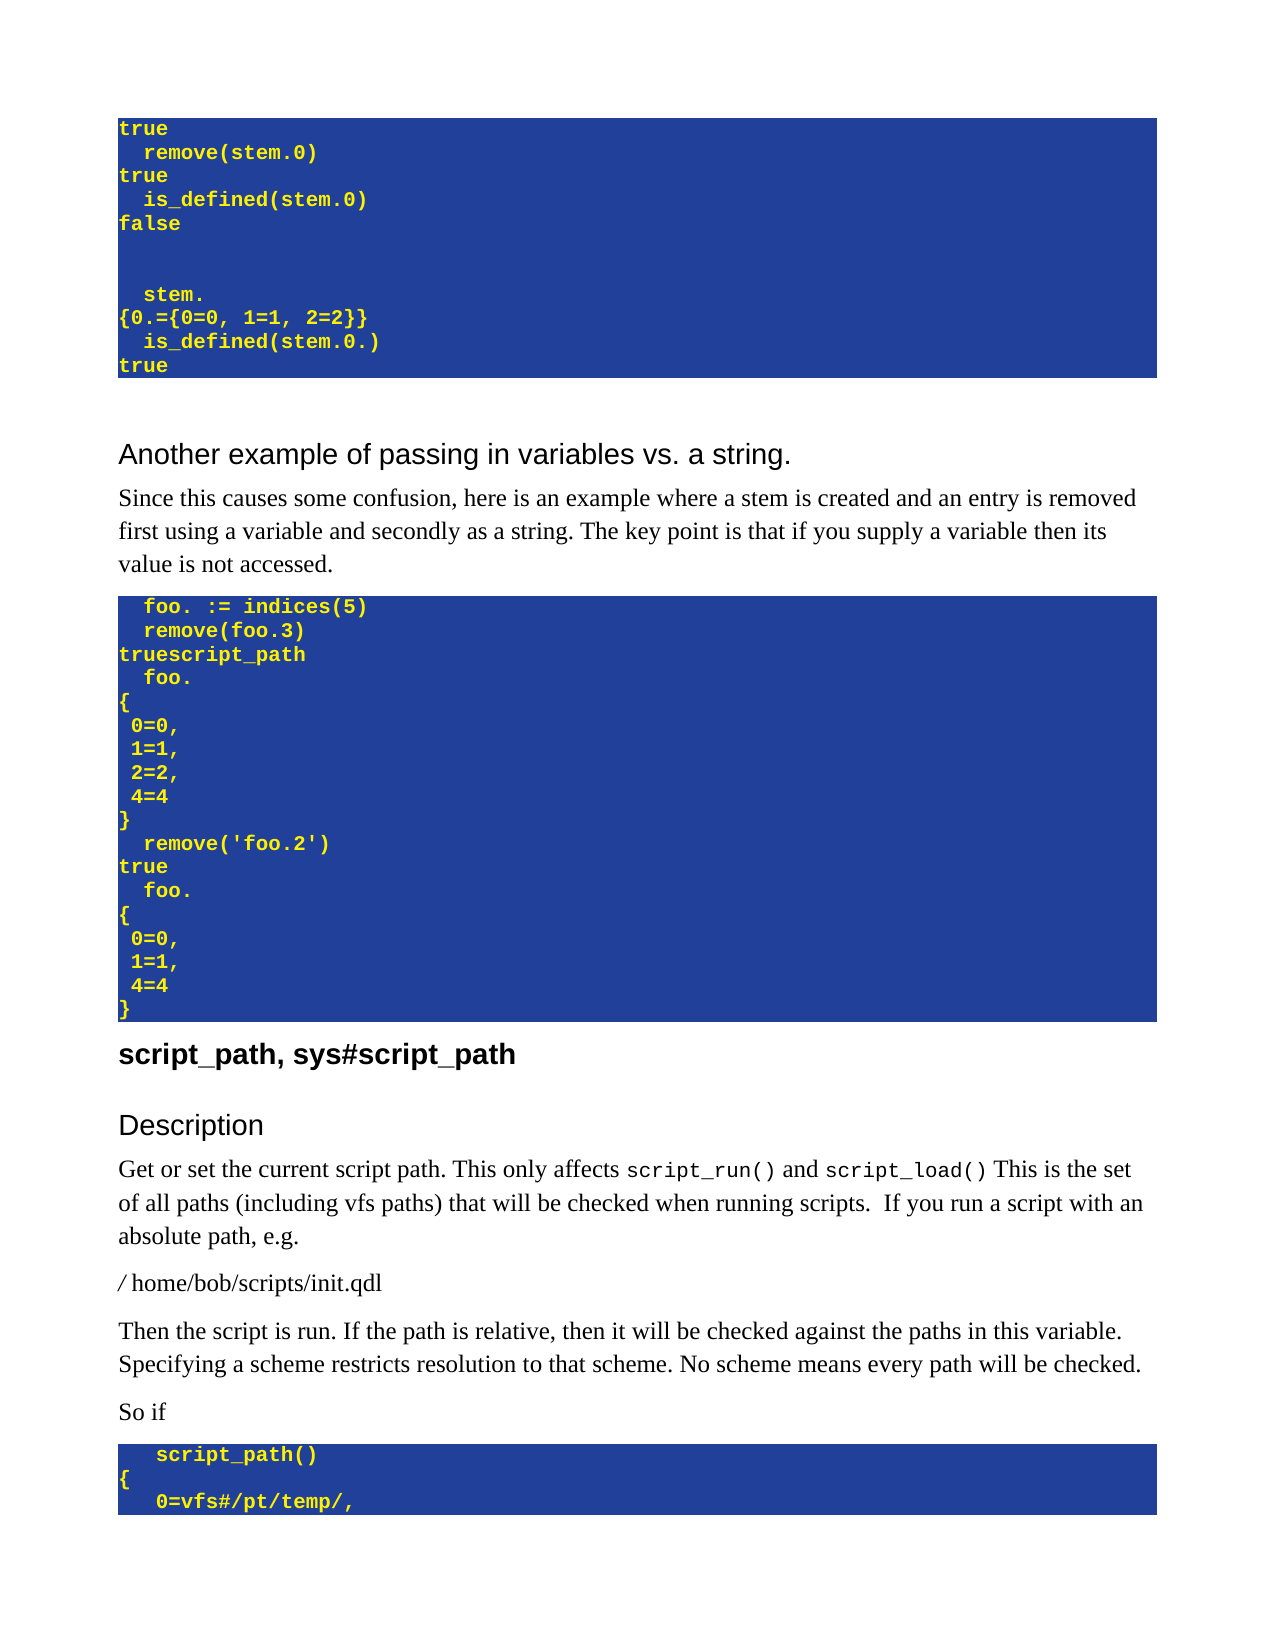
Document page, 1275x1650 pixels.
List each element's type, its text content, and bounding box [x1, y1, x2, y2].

text is_defined(stem.0.) [118, 331, 1157, 354]
subtitle Description [118, 1108, 1157, 1141]
text 0=vfs#/pt/temp/, [118, 1492, 1157, 1515]
text 4=4 [118, 786, 1157, 809]
text false [118, 213, 1157, 236]
text foo. := indices(5) [118, 596, 1157, 620]
text is_defined(stem.0) [118, 189, 1157, 213]
text stem. [118, 284, 1157, 307]
text true [118, 857, 1157, 880]
text 1=1, [118, 951, 1157, 975]
text } [118, 809, 1157, 833]
text true [118, 118, 1157, 142]
text remove(stem.0) [118, 142, 1157, 165]
text 4=4 [118, 975, 1157, 998]
text remove('foo.2') [118, 833, 1157, 857]
text true [118, 165, 1157, 189]
text truescript_path [118, 644, 1157, 667]
text {0.={0=0, 1=1, 2=2}} [118, 307, 1157, 331]
text 2=2, [118, 762, 1157, 786]
text script_path() [118, 1444, 1157, 1468]
text Then the script is run. If the path is relative, then it will be checked against the paths in this variable. Specifying a scheme restricts resolution to that scheme. No scheme means every path will be checked. [118, 1316, 1157, 1378]
text 0=0, [118, 715, 1157, 738]
text } [118, 998, 1157, 1022]
subtitle script_path, sys#script_path [118, 1037, 1157, 1070]
text { [118, 1468, 1157, 1492]
text { [118, 691, 1157, 715]
text true [118, 354, 1157, 378]
text 1=1, [118, 738, 1157, 762]
text Since this causes some confusion, here is an example where a stem is created and an entry is removed first using a variable and secondly as a string. The key point is that if you supply a variable then its value is not accessed. [118, 483, 1157, 578]
text / home/bob/scripts/init.qdl [118, 1268, 1157, 1297]
text remove(foo.3) [118, 620, 1157, 644]
text { [118, 904, 1157, 927]
text foo. [118, 667, 1157, 691]
text Get or set the current script path. This only affects script_run() and script_load() This is the set of all paths (including vfs paths) that will be checked when running scripts. If you run a script with an absolute path, e.g. [118, 1154, 1157, 1249]
text 0=0, [118, 927, 1157, 951]
text foo. [118, 880, 1157, 904]
text So if [118, 1397, 1157, 1425]
subtitle Another example of passing in variables vs. a string. [118, 403, 1157, 470]
